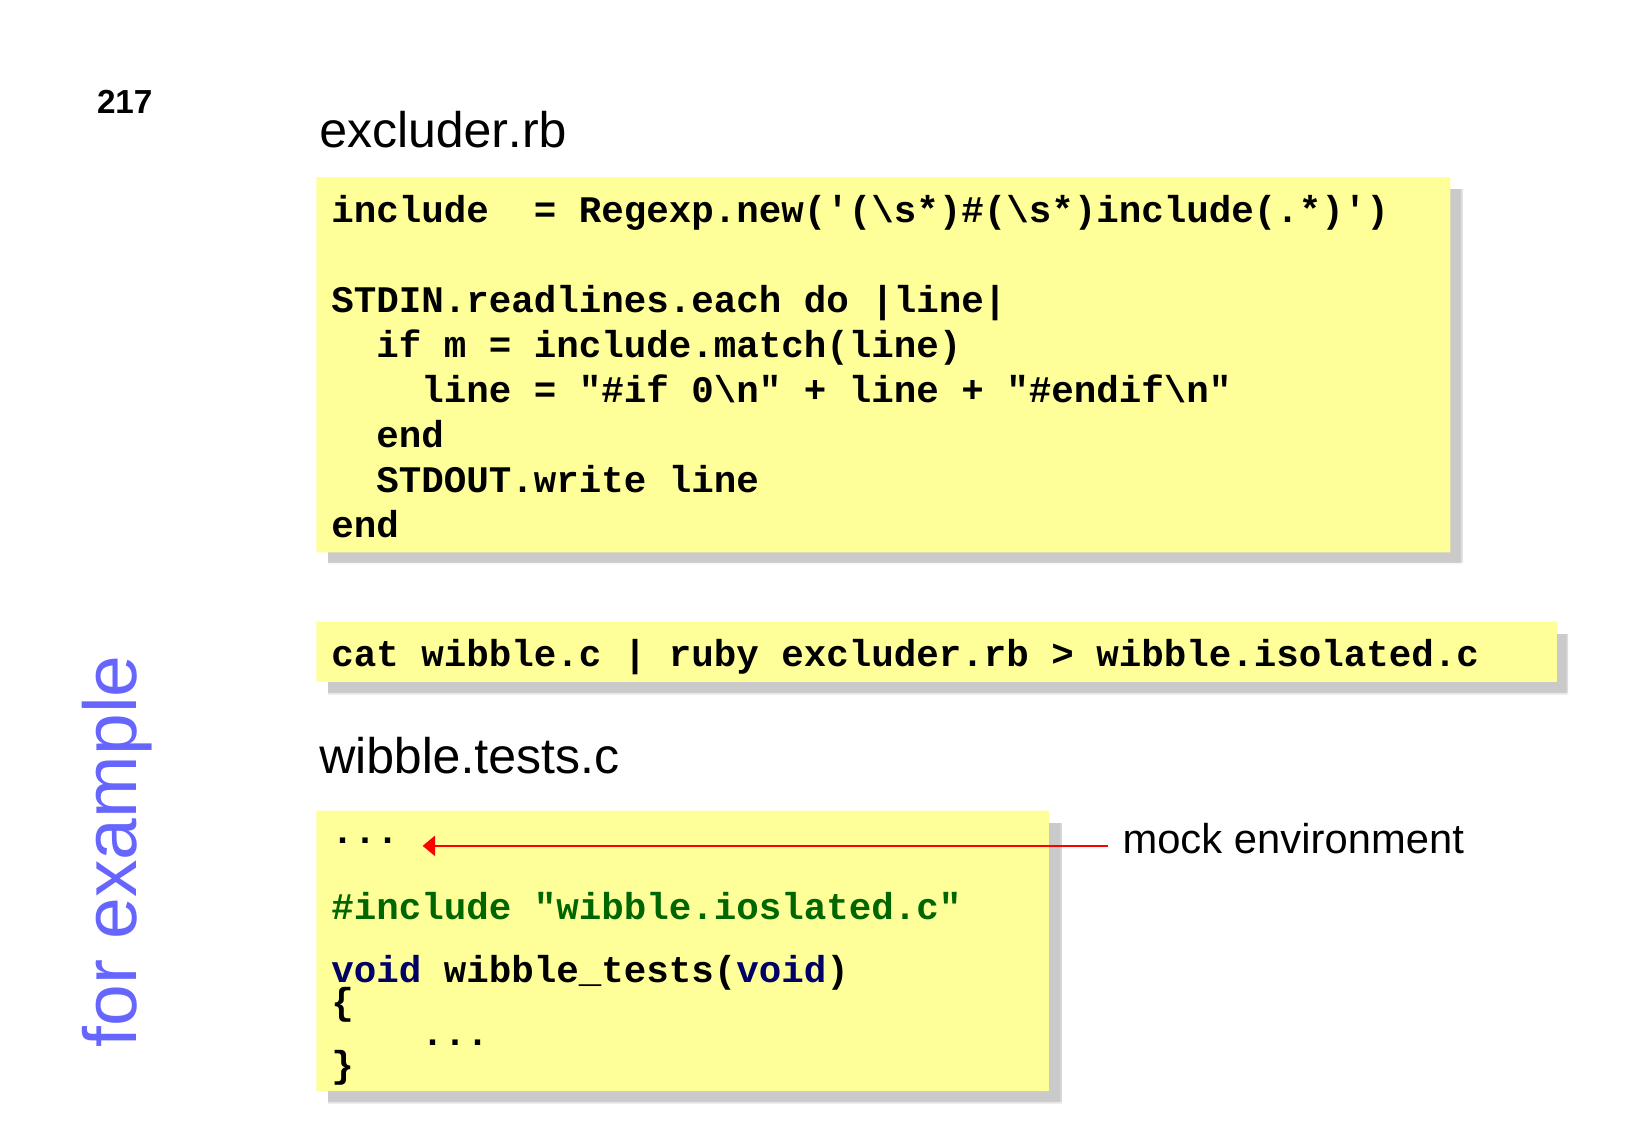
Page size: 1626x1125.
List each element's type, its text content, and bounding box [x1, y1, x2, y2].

text_box wibble.tests.c [304, 716, 860, 792]
text_box cat wibble.c | ruby excluder.rb > wibble.isolated.c [316, 621, 1557, 682]
title for example [37, 162, 176, 1063]
text_box include = Regexp.new('(\s*)#(\s*)include(.*)') STDIN.readlines.each do |line| if m = include.match(line) line = "#if 0\n" + line + "#endif\n" end STDOUT.write line end [316, 177, 1451, 553]
text_box ... #include "wibble.ioslated.c" void wibble_tests(void) { ... } [316, 810, 1049, 1092]
text_box mock environment [1107, 804, 1569, 870]
text_box excluder.rb [304, 90, 860, 166]
